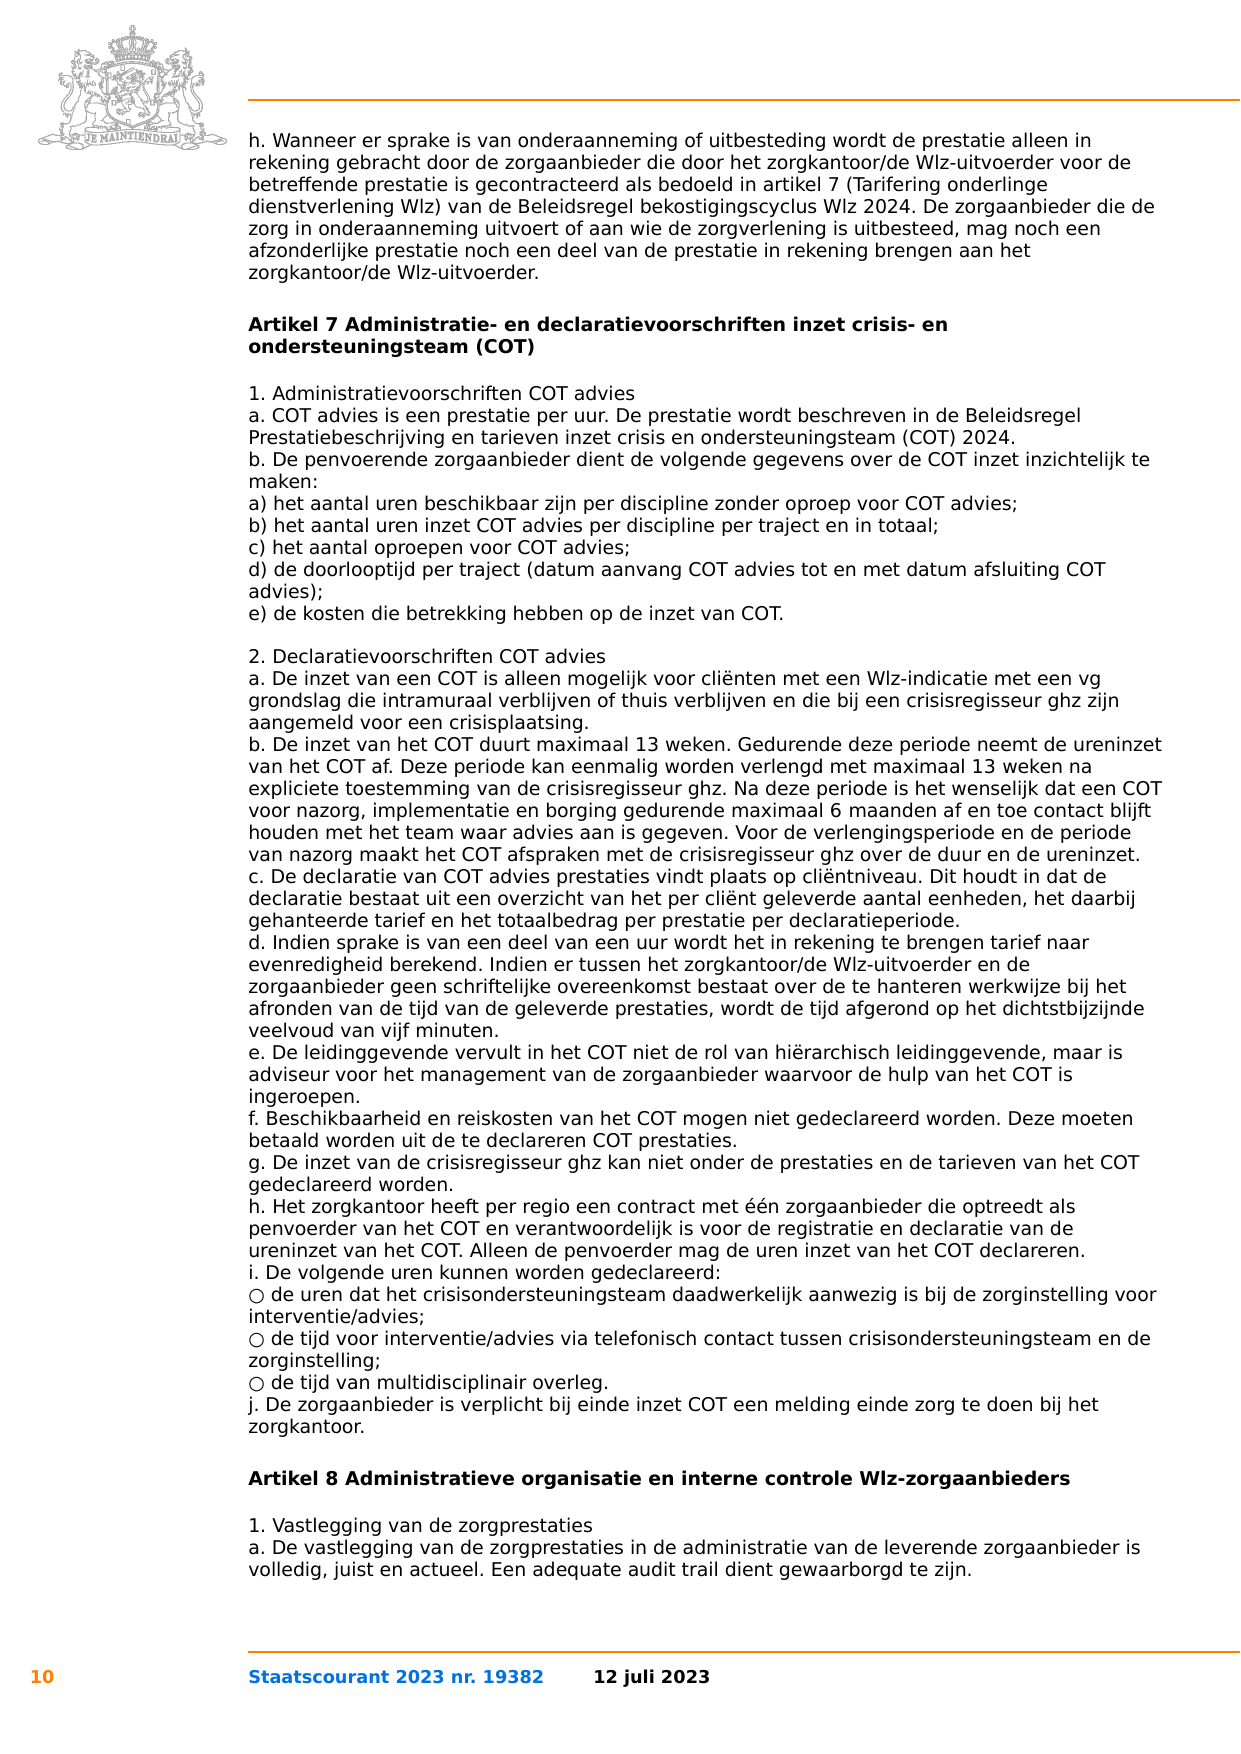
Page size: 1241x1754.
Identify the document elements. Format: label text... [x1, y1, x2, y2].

text 1. Vastlegging van de zorgprestaties [248, 1514, 1163, 1537]
text f. Beschikbaarheid en reiskosten van het COT mogen niet gedeclareerd worden. Deze moeten betaald worden uit de te declareren COT prestaties. [248, 1108, 1163, 1152]
text h. Het zorgkantoor heeft per regio een contract met één zorgaanbieder die optreedt als penvoerder van het COT en verantwoordelijk is voor de registratie en declaratie van de ureninzet van het COT. Alleen de penvoerder mag de uren inzet van het COT declareren. [248, 1196, 1163, 1262]
text c. De declaratie van COT advies prestaties vindt plaats op cliëntniveau. Dit houdt in dat de declaratie bestaat uit een overzicht van het per cliënt geleverde aantal eenheden, het daarbij gehanteerde tarief en het totaalbedrag per prestatie per declaratieperiode. [248, 866, 1163, 932]
text a. De vastlegging van de zorgprestaties in de administratie van de leverende zorgaanbieder is volledig, juist en actueel. Een adequate audit trail dient gewaarborgd te zijn. [248, 1537, 1163, 1581]
text ○ de tijd voor interventie/advies via telefonisch contact tussen crisisondersteuningsteam en de zorginstelling; [248, 1328, 1163, 1372]
text b. De penvoerende zorgaanbieder dient de volgende gegevens over de COT inzet inzichtelijk te maken: [248, 449, 1163, 493]
text c) het aantal oproepen voor COT advies; [248, 537, 1163, 558]
text a. COT advies is een prestatie per uur. De prestatie wordt beschreven in de Beleidsregel Prestatiebeschrijving en tarieven inzet crisis en ondersteuningsteam (COT) 2024. [248, 405, 1163, 449]
text e. De leidinggevende vervult in het COT niet de rol van hiërarchisch leidinggevende, maar is adviseur voor het management van de zorgaanbieder waarvoor de hulp van het COT is ingeroepen. [248, 1042, 1163, 1108]
text e) de kosten die betrekking hebben op de inzet van COT. [248, 602, 1163, 624]
text d) de doorlooptijd per traject (datum aanvang COT advies tot en met datum afsluiting COT advies); [248, 558, 1163, 602]
text ○ de tijd van multidisciplinair overleg. [248, 1372, 1163, 1394]
text 1. Administratievoorschriften COT advies [248, 383, 1163, 405]
text 2. Declaratievoorschriften COT advies [248, 646, 1163, 668]
text j. De zorgaanbieder is verplicht bij einde inzet COT een melding einde zorg te doen bij het zorgkantoor. [248, 1394, 1163, 1438]
text g. De inzet van de crisisregisseur ghz kan niet onder de prestaties en de tarieven van het COT gedeclareerd worden. [248, 1152, 1163, 1196]
text b. De inzet van het COT duurt maximaal 13 weken. Gedurende deze periode neemt de ureninzet van het COT af. Deze periode kan eenmalig worden verlengd met maximaal 13 weken na expliciete toestemming van de crisisregisseur ghz. Na deze periode is het wenselijk dat een COT voor nazorg, implementatie en borging gedurende maximaal 6 maanden af en toe contact blijft houden met het team waar advies aan is gegeven. Voor de verlengingsperiode en de periode van nazorg maakt het COT afspraken met de crisisregisseur ghz over de duur en de ureninzet. [248, 734, 1163, 866]
text i. De volgende uren kunnen worden gedeclareerd: [248, 1262, 1163, 1284]
text a) het aantal uren beschikbaar zijn per discipline zonder oproep voor COT advies; [248, 493, 1163, 514]
text ○ de uren dat het crisisondersteuningsteam daadwerkelijk aanwezig is bij de zorginstelling voor interventie/advies; [248, 1284, 1163, 1328]
subtitle Artikel 7 Administratie- en declaratievoorschriften inzet crisis- en ondersteuningsteam (COT) [248, 314, 1163, 358]
text b) het aantal uren inzet COT advies per discipline per traject en in totaal; [248, 514, 1163, 537]
subtitle Artikel 8 Administratieve organisatie en interne controle Wlz-zorgaanbieders [248, 1468, 1163, 1489]
text h. Wanneer er sprake is van onderaanneming of uitbesteding wordt de prestatie alleen in rekening gebracht door de zorgaanbieder die door het zorgkantoor/de Wlz-uitvoerder voor de betreffende prestatie is gecontracteerd als bedoeld in artikel 7 (Tarifering onderlinge dienstverlening Wlz) van de Beleidsregel bekostigingscyclus Wlz 2024. De zorgaanbieder die de zorg in onderaanneming uitvoert of aan wie de zorgverlening is uitbesteed, mag noch een afzonderlijke prestatie noch een deel van de prestatie in rekening brengen aan het zorgkantoor/de Wlz-uitvoerder. [248, 130, 1163, 284]
text a. De inzet van een COT is alleen mogelijk voor cliënten met een Wlz-indicatie met een vg grondslag die intramuraal verblijven of thuis verblijven en die bij een crisisregisseur ghz zijn aangemeld voor een crisisplaatsing. [248, 668, 1163, 734]
text d. Indien sprake is van een deel van een uur wordt het in rekening te brengen tarief naar evenredigheid berekend. Indien er tussen het zorgkantoor/de Wlz-uitvoerder en de zorgaanbieder geen schriftelijke overeenkomst bestaat over de te hanteren werkwijze bij het afronden van de tijd van de geleverde prestaties, wordt de tijd afgerond op het dichtstbijzijnde veelvoud van vijf minuten. [248, 932, 1163, 1042]
picture [38, 25, 227, 150]
